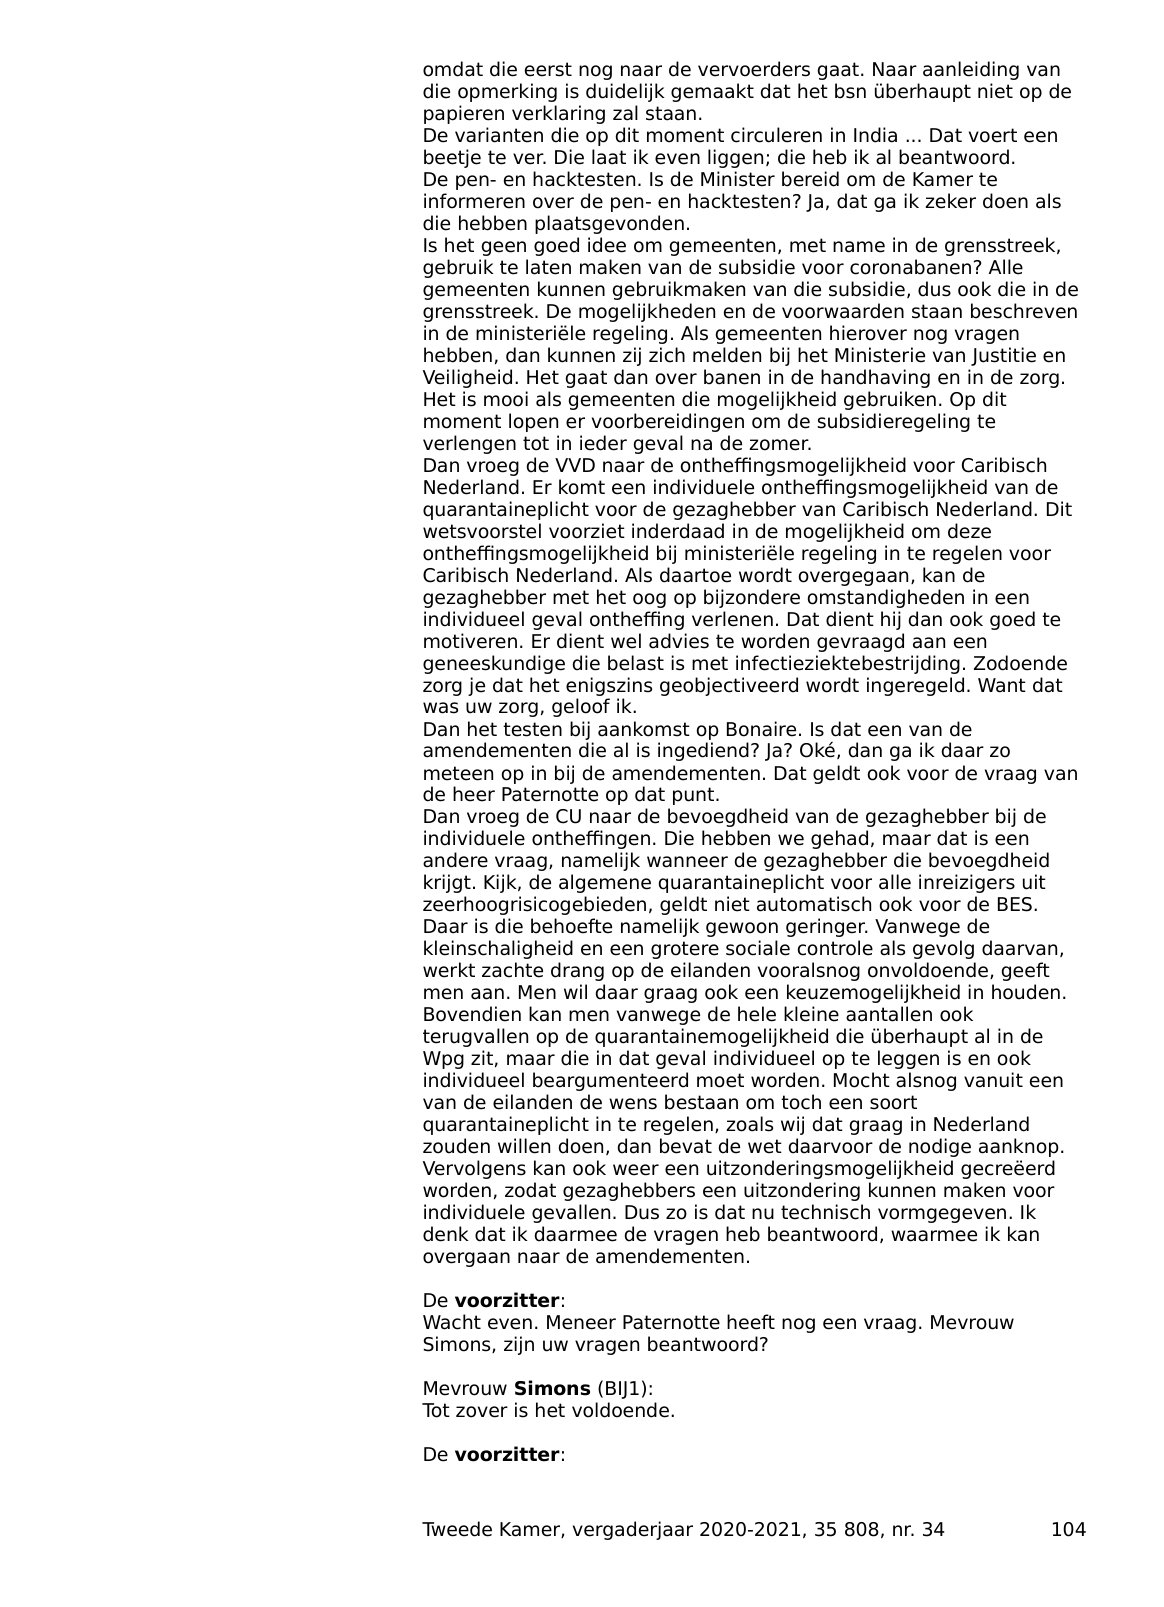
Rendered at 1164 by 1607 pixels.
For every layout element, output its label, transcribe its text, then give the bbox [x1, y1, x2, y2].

text Tot zover is het voldoende. [422, 1400, 1087, 1422]
text Dan het testen bij aankomst op Bonaire. Is dat een van de amendementen die al is ingediend? Ja? Oké, dan ga ik daar zo meteen op in bij de amendementen. Dat geldt ook voor de vraag van de heer Paternotte op dat punt. [422, 718, 1087, 806]
text De pen- en hacktesten. Is de Minister bereid om de Kamer te informeren over de pen- en hacktesten? Ja, dat ga ik zeker doen als die hebben plaatsgevonden. [422, 169, 1087, 235]
text De voorzitter: [422, 1290, 1087, 1312]
text Wacht even. Meneer Paternotte heeft nog een vraag. Mevrouw Simons, zijn uw vragen beantwoord? [422, 1312, 1087, 1356]
text Dan vroeg de CU naar de bevoegdheid van de gezaghebber bij de individuele ontheffingen. Die hebben we gehad, maar dat is een andere vraag, namelijk wanneer de gezaghebber die bevoegdheid krijgt. Kijk, de algemene quarantaineplicht voor alle inreizigers uit zeerhoogrisicogebieden, geldt niet automatisch ook voor de BES. Daar is die behoefte namelijk gewoon geringer. Vanwege de kleinschaligheid en een grotere sociale controle als gevolg daarvan, werkt zachte drang op de eilanden vooralsnog onvoldoende, geeft men aan. Men wil daar graag ook een keuzemogelijkheid in houden. Bovendien kan men vanwege de hele kleine aantallen ook terugvallen op de quarantainemogelijkheid die überhaupt al in de Wpg zit, maar die in dat geval individueel op te leggen is en ook individueel beargumenteerd moet worden. Mocht alsnog vanuit een van de eilanden de wens bestaan om toch een soort quarantaineplicht in te regelen, zoals wij dat graag in Nederland zouden willen doen, dan bevat de wet daarvoor de nodige aanknop. Vervolgens kan ook weer een uitzonderingsmogelijkheid gecreëerd worden, zodat gezaghebbers een uitzondering kunnen maken voor individuele gevallen. Dus zo is dat nu technisch vormgegeven. Ik denk dat ik daarmee de vragen heb beantwoord, waarmee ik kan overgaan naar de amendementen. [422, 806, 1087, 1268]
text Mevrouw Simons (BIJ1): [422, 1378, 1087, 1400]
text De varianten die op dit moment circuleren in India ... Dat voert een beetje te ver. Die laat ik even liggen; die heb ik al beantwoord. [422, 125, 1087, 169]
text omdat die eerst nog naar de vervoerders gaat. Naar aanleiding van die opmerking is duidelijk gemaakt dat het bsn überhaupt niet op de papieren verklaring zal staan. [422, 59, 1087, 125]
text De voorzitter: [422, 1444, 1087, 1466]
text Dan vroeg de VVD naar de ontheffingsmogelijkheid voor Caribisch Nederland. Er komt een individuele ontheffingsmogelijkheid van de quarantaineplicht voor de gezaghebber van Caribisch Nederland. Dit wetsvoorstel voorziet inderdaad in de mogelijkheid om deze ontheffingsmogelijkheid bij ministeriële regeling in te regelen voor Caribisch Nederland. Als daartoe wordt overgegaan, kan de gezaghebber met het oog op bijzondere omstandigheden in een individueel geval ontheffing verlenen. Dat dient hij dan ook goed te motiveren. Er dient wel advies te worden gevraagd aan een geneeskundige die belast is met infectieziektebestrijding. Zodoende zorg je dat het enigszins geobjectiveerd wordt ingeregeld. Want dat was uw zorg, geloof ik. [422, 455, 1087, 718]
text Is het geen goed idee om gemeenten, met name in de grensstreek, gebruik te laten maken van de subsidie voor coronabanen? Alle gemeenten kunnen gebruikmaken van die subsidie, dus ook die in de grensstreek. De mogelijkheden en de voorwaarden staan beschreven in de ministeriële regeling. Als gemeenten hierover nog vragen hebben, dan kunnen zij zich melden bij het Ministerie van Justitie en Veiligheid. Het gaat dan over banen in de handhaving en in de zorg. Het is mooi als gemeenten die mogelijkheid gebruiken. Op dit moment lopen er voorbereidingen om de subsidieregeling te verlengen tot in ieder geval na de zomer. [422, 235, 1087, 455]
